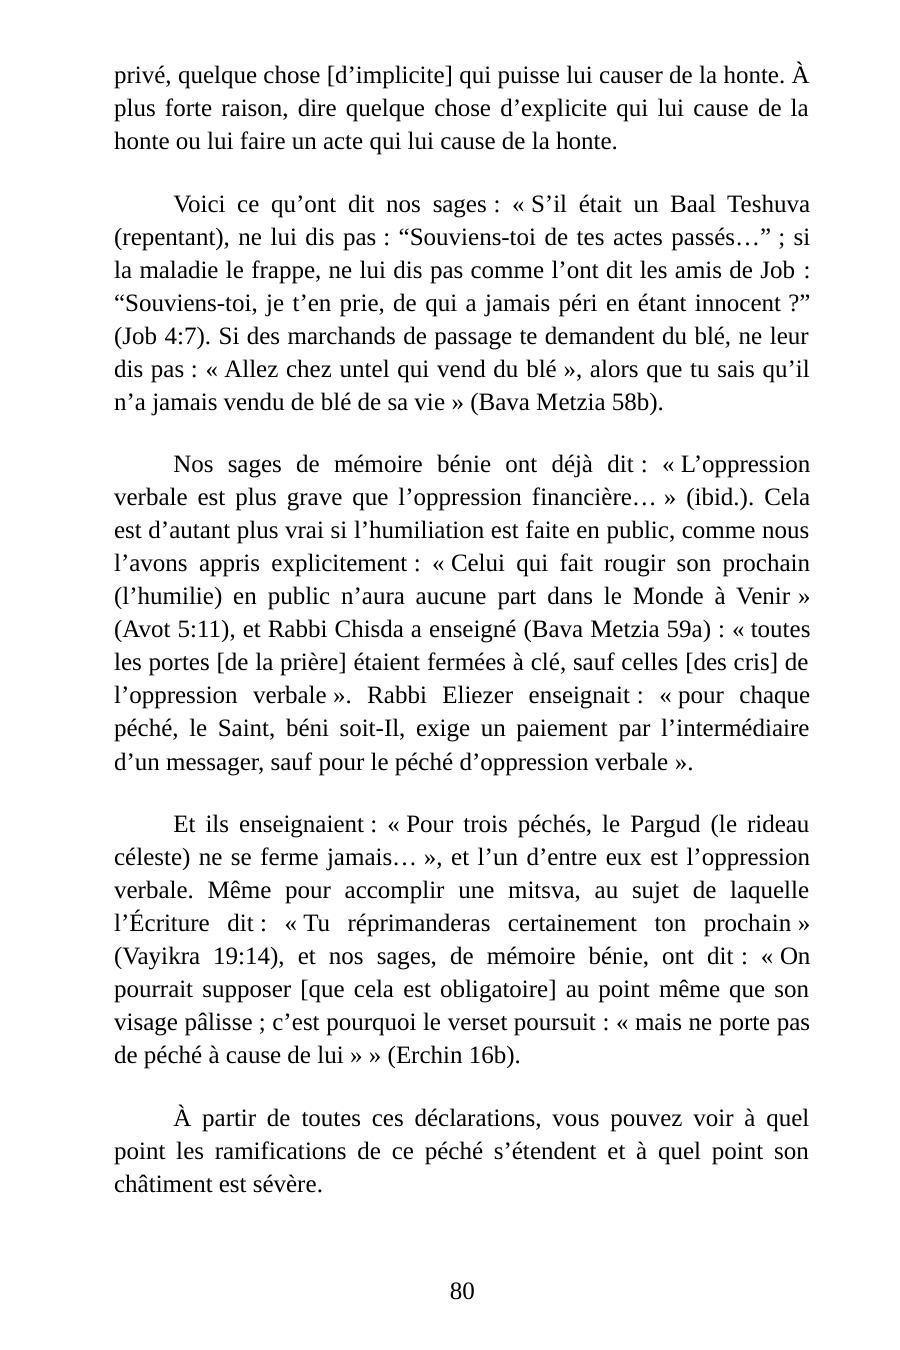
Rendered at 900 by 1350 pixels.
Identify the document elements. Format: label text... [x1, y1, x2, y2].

text Nos sages de mémoire bénie ont déjà dit : « L’oppression verbale est plus grave que l’oppression financière… » (ibid.). Cela est d’autant plus vrai si l’humiliation est faite en public, comme nous l’avons appris explicitement : « Celui qui fait rougir son prochain (l’humilie) en public n’aura aucune part dans le Monde à Venir » (Avot 5:11), et Rabbi Chisda a enseigné (Bava Metzia 59a) : « toutes les portes [de la prière] étaient fermées à clé, sauf celles [des cris] de l’oppression verbale ». Rabbi Eliezer enseignait : « pour chaque péché, le Saint, béni soit-Il, exige un paiement par l’intermédiaire d’un messager, sauf pour le péché d’oppression verbale ». [114, 449, 810, 775]
text À partir de toutes ces déclarations, vous pouvez voir à quel point les ramifications de ce péché s’étendent et à quel point son châtiment est sévère. [114, 1103, 810, 1197]
text privé, quelque chose [d’implicite] qui puisse lui causer de la honte. À plus forte raison, dire quelque chose d’explicite qui lui cause de la honte ou lui faire un acte qui lui cause de la honte. [114, 60, 810, 155]
text Et ils enseignaient : « Pour trois péchés, le Pargud (le rideau céleste) ne se ferme jamais… », et l’un d’entre eux est l’oppression verbale. Même pour accomplir une mitsva, au sujet de laquelle l’Écriture dit : « Tu réprimanderas certainement ton prochain » (Vayikra 19:14), et nos sages, de mémoire bénie, ont dit : « On pourrait supposer [que cela est obligatoire] au point même que son visage pâlisse ; c’est pourquoi le verset poursuit : « mais ne porte pas de péché à cause de lui » » (Erchin 16b). [114, 809, 810, 1069]
text Voici ce qu’ont dit nos sages : « S’il était un Baal Teshuva (repentant), ne lui dis pas : “Souviens-toi de tes actes passés…” ; si la maladie le frappe, ne lui dis pas comme l’ont dit les amis de Job : “Souviens-toi, je t’en prie, de qui a jamais péri en étant innocent ?” (Job 4:7). Si des marchands de passage te demandent du blé, ne leur dis pas : « Allez chez untel qui vend du blé », alors que tu sais qu’il n’a jamais vendu de blé de sa vie » (Bava Metzia 58b). [114, 189, 810, 416]
